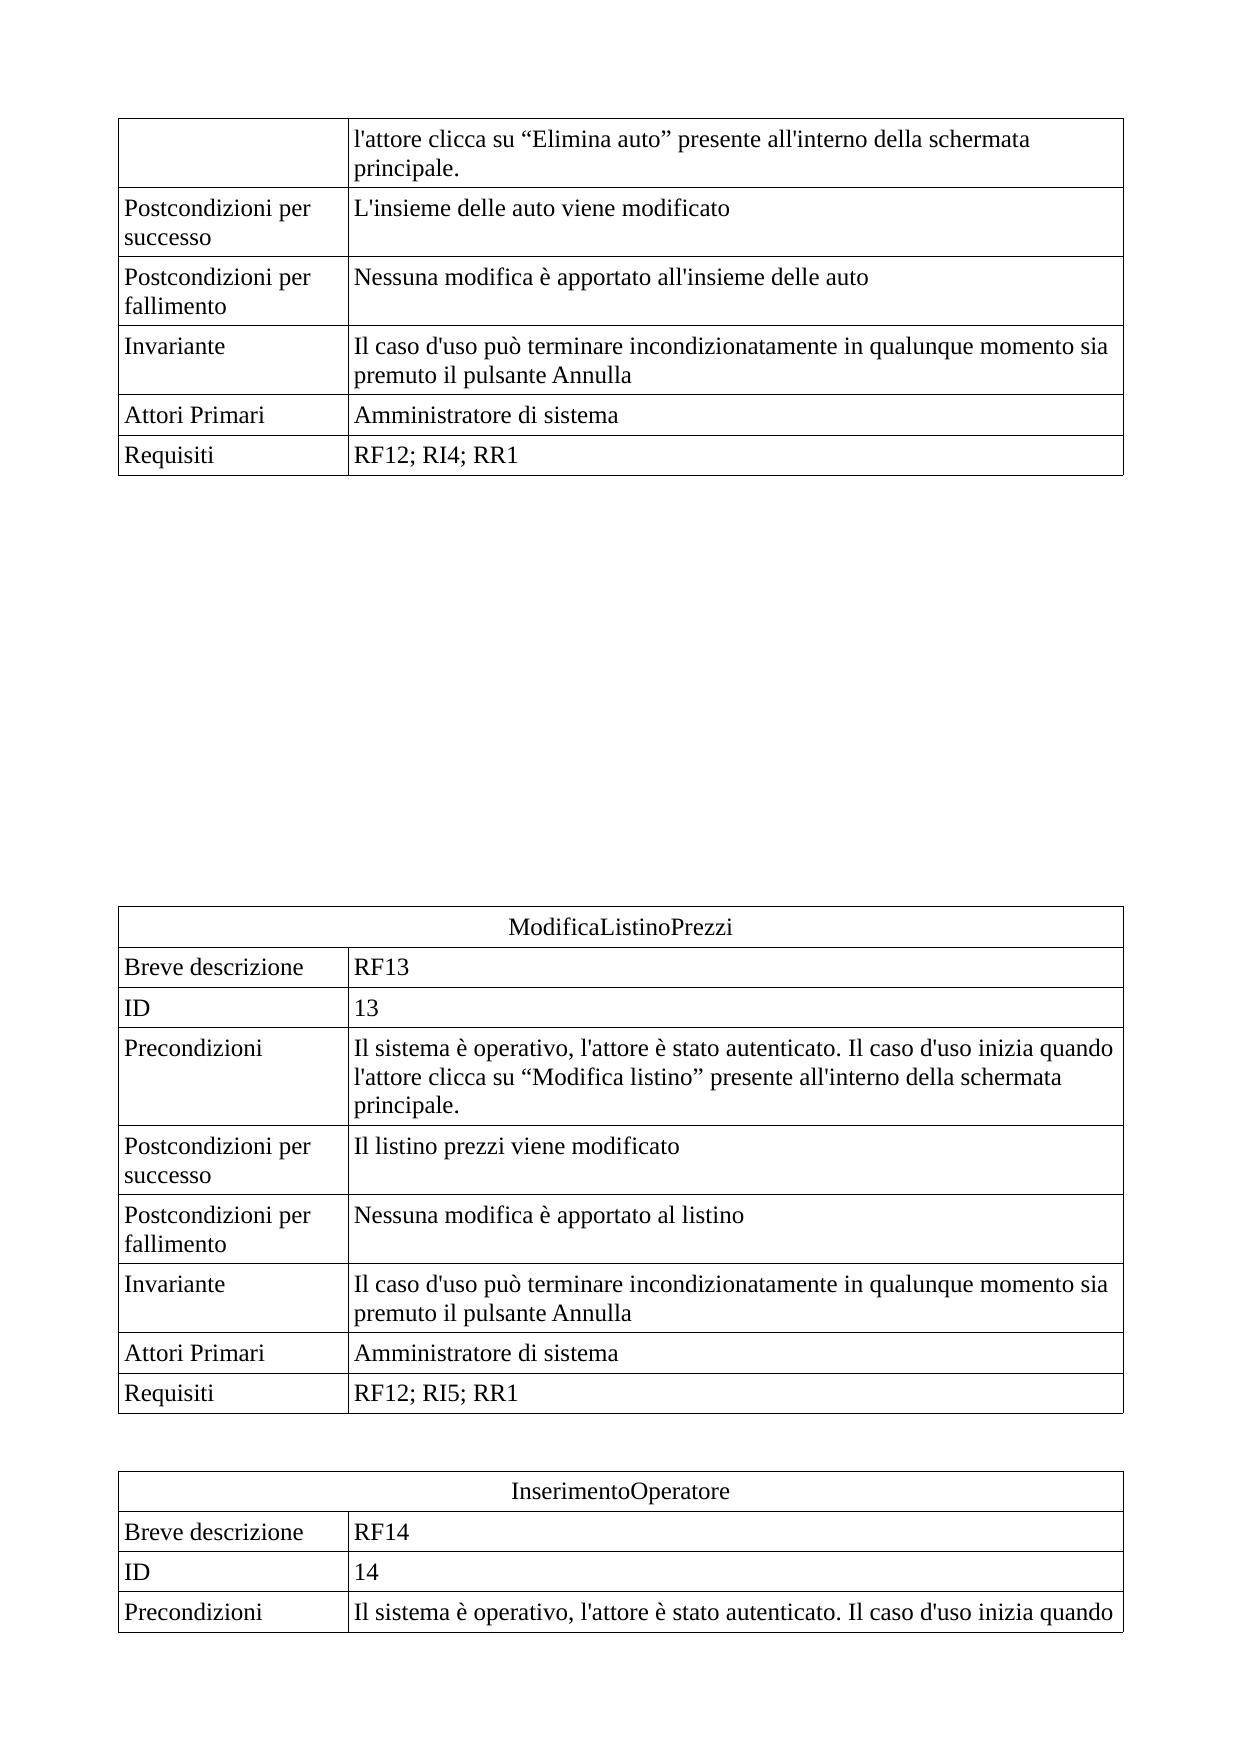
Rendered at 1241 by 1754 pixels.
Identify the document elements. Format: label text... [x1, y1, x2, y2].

table_cell Postcondizioni per successo [119, 188, 348, 256]
table_cell Postcondizioni per fallimento [119, 1195, 348, 1263]
table_cell Requisiti [119, 1374, 348, 1413]
table_cell ID [119, 988, 348, 1027]
table_cell RF12; RI4; RR1 [349, 436, 1123, 475]
table_cell Amministratore di sistema [349, 1333, 1123, 1373]
table_cell L'insieme delle auto viene modificato [349, 188, 1123, 256]
table_cell RF12; RI5; RR1 [349, 1374, 1123, 1413]
table_cell l'attore clicca su “Elimina auto” presente all'interno della schermata principale. [349, 119, 1123, 187]
table_cell Breve descrizione [119, 948, 348, 987]
table_cell Nessuna modifica è apportato al listino [349, 1195, 1123, 1263]
table_cell Il caso d'uso può terminare incondizionatamente in qualunque momento sia premuto il pulsante Annulla [349, 326, 1123, 394]
table_cell Il listino prezzi viene modificato [349, 1126, 1123, 1194]
table_cell Nessuna modifica è apportato all'insieme delle auto [349, 257, 1123, 325]
table_cell ID [119, 1552, 348, 1591]
table_cell RF13 [349, 948, 1123, 987]
table_cell Precondizioni [119, 1592, 348, 1632]
table_cell Il sistema è operativo, l'attore è stato autenticato. Il caso d'uso inizia quando l'attore clicca su “Modifica listino” presente all'interno della schermata principale. [349, 1028, 1123, 1125]
table_cell Amministratore di sistema [349, 395, 1123, 435]
table_cell Requisiti [119, 436, 348, 475]
table_cell Il sistema è operativo, l'attore è stato autenticato. Il caso d'uso inizia quando [349, 1592, 1123, 1632]
table_cell Postcondizioni per successo [119, 1126, 348, 1194]
table_cell 14 [349, 1552, 1123, 1591]
table_cell RF14 [349, 1512, 1123, 1551]
table_header InserimentoOperatore [119, 1472, 1123, 1511]
table_header ModificaListinoPrezzi [119, 907, 1123, 947]
table_cell Invariante [119, 326, 348, 394]
table_cell Attori Primari [119, 395, 348, 435]
table_cell Invariante [119, 1264, 348, 1332]
table_cell Precondizioni [119, 1028, 348, 1125]
table_cell Postcondizioni per fallimento [119, 257, 348, 325]
table_cell 13 [349, 988, 1123, 1027]
table_cell [119, 119, 348, 187]
table_cell Il caso d'uso può terminare incondizionatamente in qualunque momento sia premuto il pulsante Annulla [349, 1264, 1123, 1332]
table_cell Breve descrizione [119, 1512, 348, 1551]
table_cell Attori Primari [119, 1333, 348, 1373]
